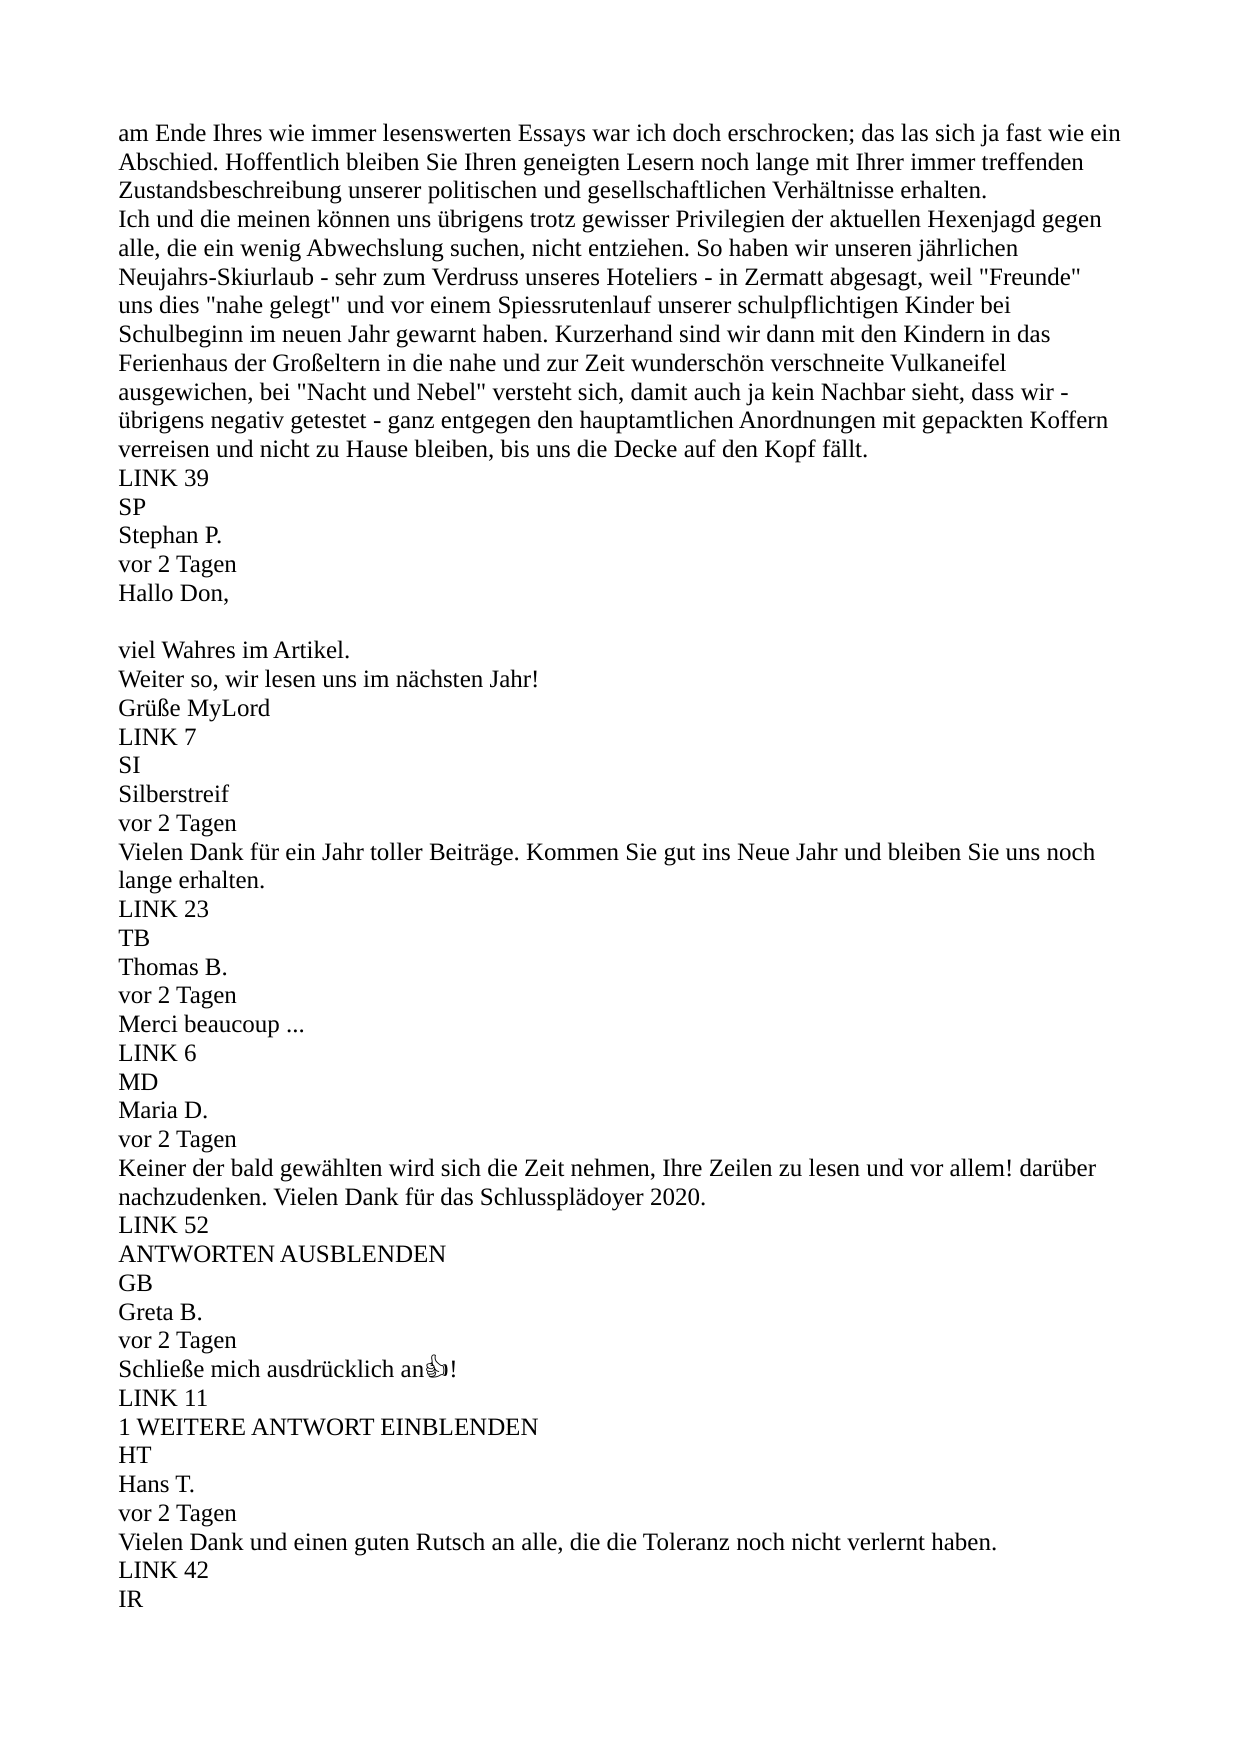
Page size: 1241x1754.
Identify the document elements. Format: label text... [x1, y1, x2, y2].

text LINK 6 [118, 1038, 1122, 1067]
text HT [118, 1441, 1122, 1469]
text am Ende Ihres wie immer lesenswerten Essays war ich doch erschrocken; das las sich ja fast wie ein Abschied. Hoffentlich bleiben Sie Ihren geneigten Lesern noch lange mit Ihrer immer treffenden Zustandsbeschreibung unserer politischen und gesellschaftlichen Verhältnisse erhalten. [118, 118, 1122, 204]
text MD [118, 1067, 1122, 1096]
text SI [118, 751, 1122, 779]
text Silberstreif [118, 779, 1122, 808]
text LINK 52 [118, 1211, 1122, 1239]
text SP [118, 492, 1122, 521]
text 1 WEITERE ANTWORT EINBLENDEN [118, 1412, 1122, 1441]
text vor 2 Tagen [118, 981, 1122, 1009]
text Greta B. [118, 1297, 1122, 1326]
text vor 2 Tagen [118, 549, 1122, 578]
text Grüße MyLord [118, 693, 1122, 722]
text IR [118, 1584, 1122, 1613]
text Weiter so, wir lesen uns im nächsten Jahr! [118, 664, 1122, 693]
text TB [118, 923, 1122, 952]
text LINK 42 [118, 1556, 1122, 1584]
text Ich und die meinen können uns übrigens trotz gewisser Privilegien der aktuellen Hexenjagd gegen alle, die ein wenig Abwechslung suchen, nicht entziehen. So haben wir unseren jährlichen Neujahrs-Skiurlaub - sehr zum Verdruss unseres Hoteliers - in Zermatt abgesagt, weil "Freunde" uns dies "nahe gelegt" und vor einem Spiessrutenlauf unserer schulpflichtigen Kinder bei Schulbeginn im neuen Jahr gewarnt haben. Kurzerhand sind wir dann mit den Kindern in das Ferienhaus der Großeltern in die nahe und zur Zeit wunderschön verschneite Vulkaneifel ausgewichen, bei "Nacht und Nebel" versteht sich, damit auch ja kein Nachbar sieht, dass wir - übrigens negativ getestet - ganz entgegen den hauptamtlichen Anordnungen mit gepackten Koffern verreisen und nicht zu Hause bleiben, bis uns die Decke auf den Kopf fällt. [118, 204, 1122, 463]
text Maria D. [118, 1096, 1122, 1124]
text vor 2 Tagen [118, 808, 1122, 837]
text Keiner der bald gewählten wird sich die Zeit nehmen, Ihre Zeilen zu lesen und vor allem! darüber nachzudenken. Vielen Dank für das Schlussplädoyer 2020. [118, 1153, 1122, 1211]
text LINK 39 [118, 463, 1122, 492]
text vor 2 Tagen [118, 1124, 1122, 1153]
text GB [118, 1268, 1122, 1297]
text Merci beaucoup ... [118, 1009, 1122, 1038]
text viel Wahres im Artikel. [118, 636, 1122, 664]
text Vielen Dank für ein Jahr toller Beiträge. Kommen Sie gut ins Neue Jahr und bleiben Sie uns noch lange erhalten. [118, 837, 1122, 894]
text ANTWORTEN AUSBLENDEN [118, 1239, 1122, 1268]
text LINK 7 [118, 722, 1122, 751]
text vor 2 Tagen [118, 1326, 1122, 1354]
text Schließe mich ausdrücklich an👍! [118, 1354, 1122, 1383]
text vor 2 Tagen [118, 1498, 1122, 1527]
text Vielen Dank und einen guten Rutsch an alle, die die Toleranz noch nicht verlernt haben. [118, 1527, 1122, 1556]
text Stephan P. [118, 521, 1122, 549]
text Thomas B. [118, 952, 1122, 981]
text LINK 11 [118, 1383, 1122, 1412]
text Hans T. [118, 1469, 1122, 1498]
text LINK 23 [118, 894, 1122, 923]
text Hallo Don, [118, 578, 1122, 607]
